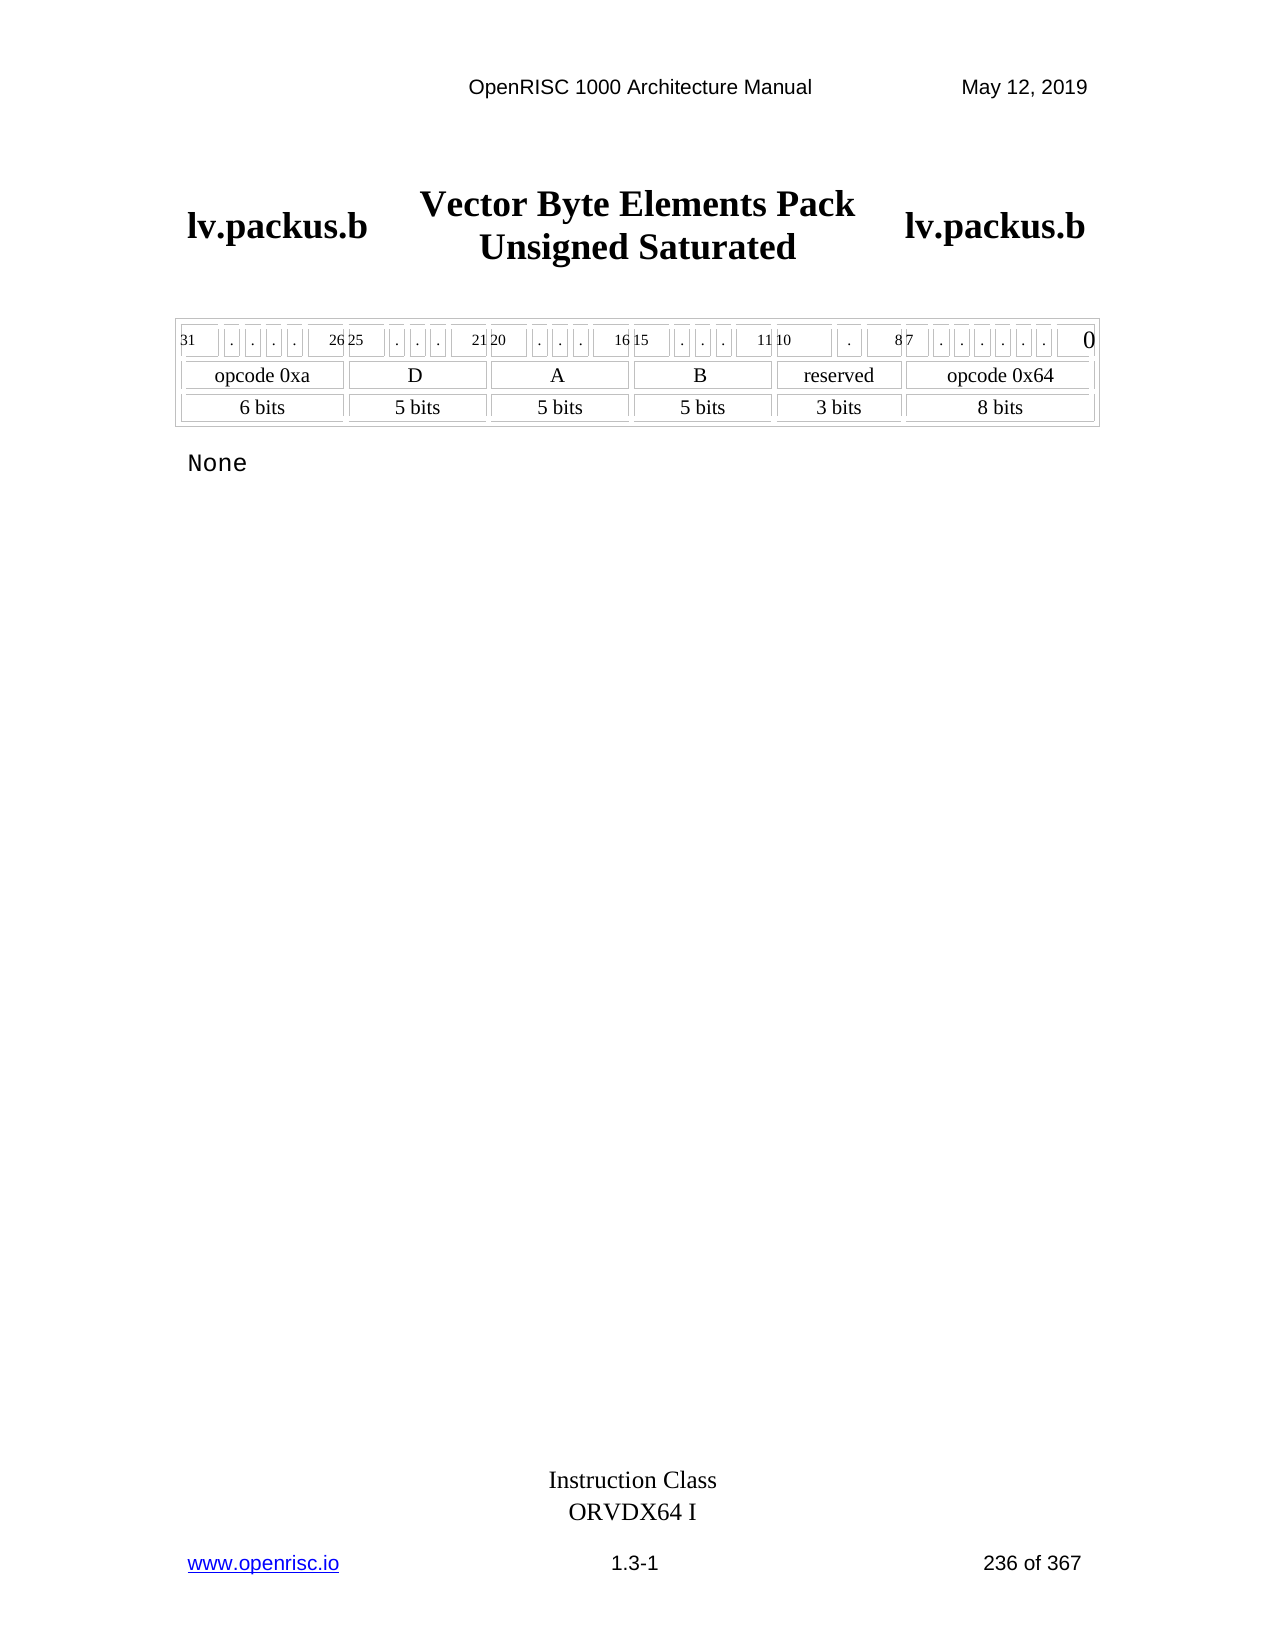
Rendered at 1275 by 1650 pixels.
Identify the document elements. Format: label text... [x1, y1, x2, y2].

text None [187, 450, 1087, 479]
